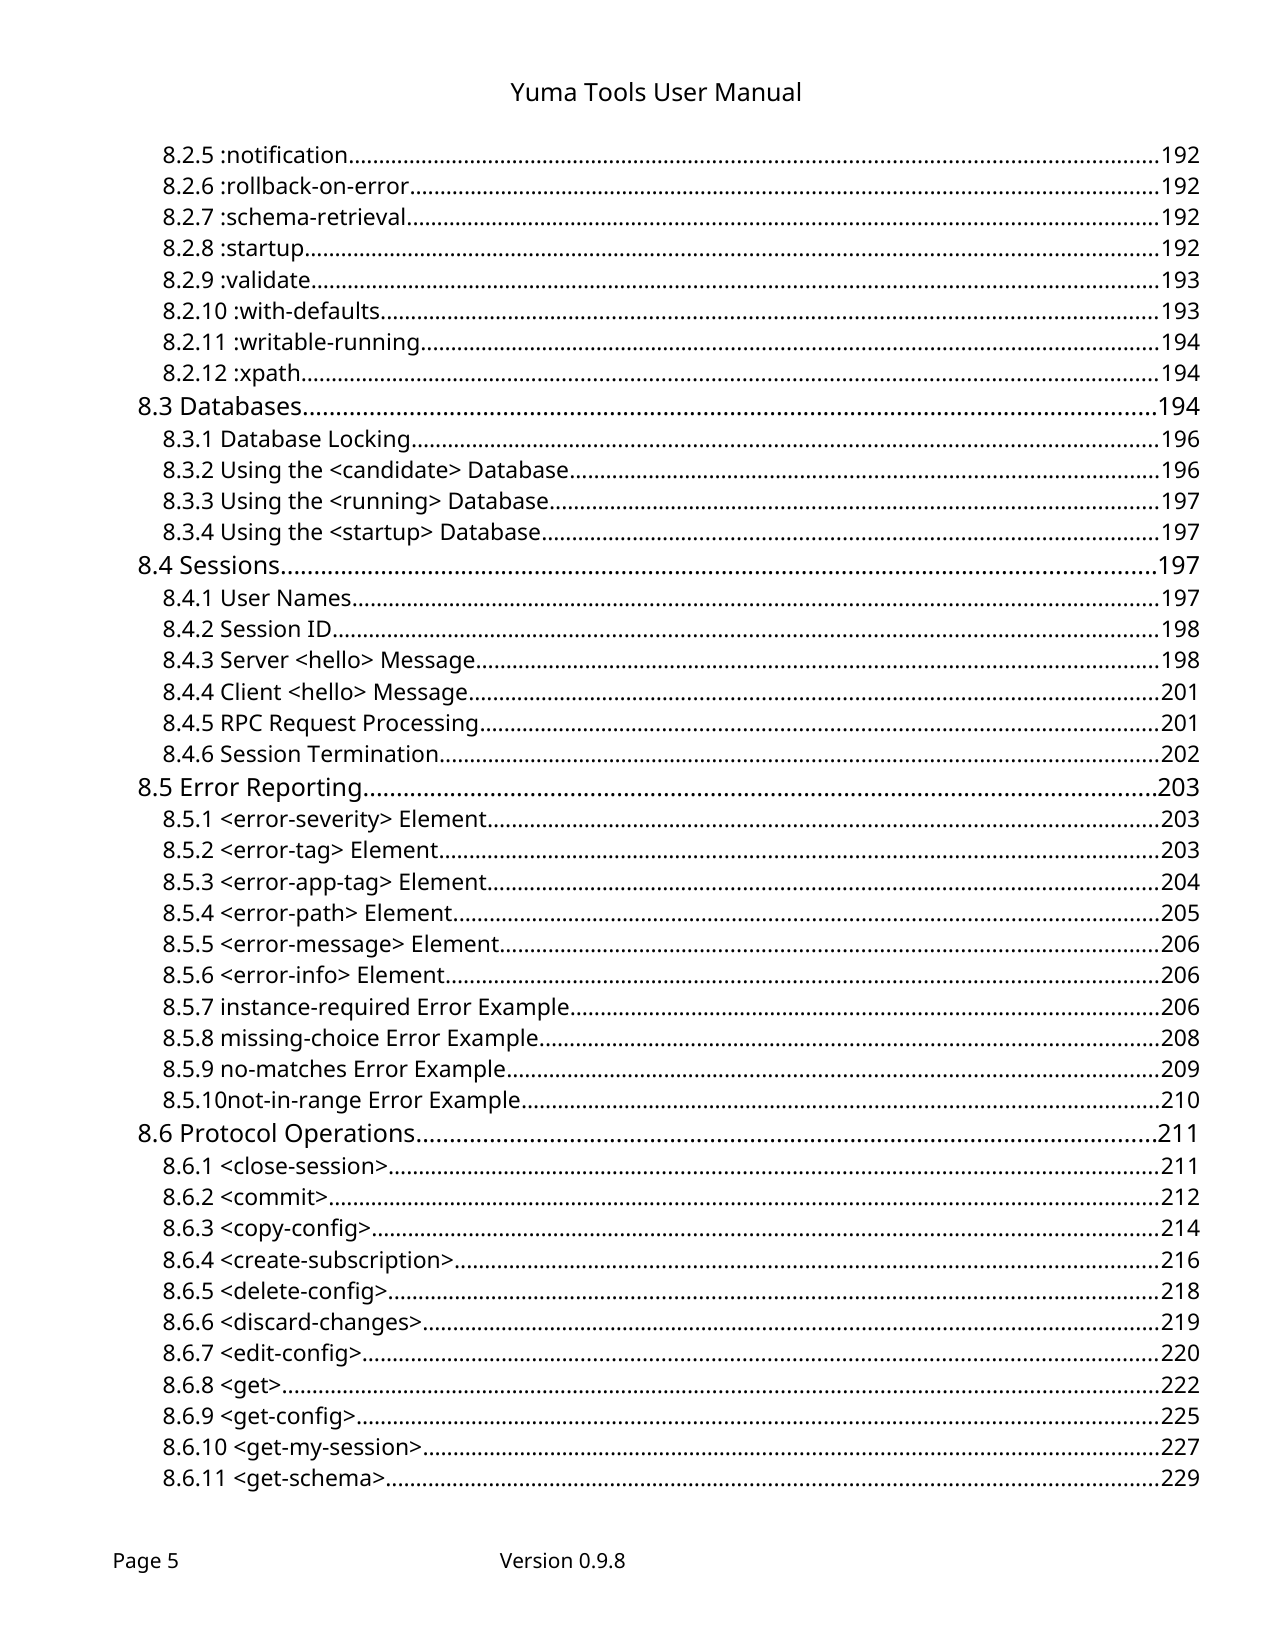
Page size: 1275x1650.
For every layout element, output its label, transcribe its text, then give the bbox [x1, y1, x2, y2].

text 8.2.8 :startup 192 [162, 232, 1200, 263]
text 8.5.1 <error-severity> Element 203 [162, 803, 1200, 834]
text 8.6.11 <get-schema> 229 [162, 1462, 1200, 1493]
text 8.6.10 <get-my-session> 227 [162, 1431, 1200, 1462]
text 8.5 Error Reporting 203 [137, 769, 1200, 803]
text 8.2.11 :writable-running 194 [162, 326, 1200, 357]
text 8.3.3 Using the <running> Database 197 [162, 485, 1200, 516]
text 8.4.3 Server <hello> Message 198 [162, 644, 1200, 675]
text 8.6.4 <create-subscription> 216 [162, 1243, 1200, 1275]
text 8.3.1 Database Locking 196 [162, 423, 1200, 454]
text 8.5.5 <error-message> Element 206 [162, 928, 1200, 959]
text 8.6.6 <discard-changes> 219 [162, 1306, 1200, 1337]
text 8.3 Databases 194 [137, 388, 1200, 423]
text 8.4.6 Session Termination 202 [162, 738, 1200, 769]
text 8.6.8 <get> 222 [162, 1368, 1200, 1400]
text 8.5.6 <error-info> Element 206 [162, 959, 1200, 991]
text 8.5.3 <error-app-tag> Element 204 [162, 866, 1200, 897]
text 8.4.5 RPC Request Processing 201 [162, 707, 1200, 738]
text 8.4.1 User Names 197 [162, 582, 1200, 613]
text 8.2.7 :schema-retrieval 192 [162, 201, 1200, 232]
text 8.2.9 :validate 193 [162, 263, 1200, 295]
text 8.6.2 <commit> 212 [162, 1181, 1200, 1212]
text 8.6.5 <delete-config> 218 [162, 1275, 1200, 1306]
text 8.2.6 :rollback-on-error 192 [162, 170, 1200, 201]
text 8.4.2 Session ID 198 [162, 613, 1200, 644]
text 8.3.2 Using the <candidate> Database 196 [162, 454, 1200, 485]
text 8.6 Protocol Operations 211 [137, 1116, 1200, 1150]
text 8.4.4 Client <hello> Message 201 [162, 675, 1200, 707]
text 8.2.5 :notification 192 [162, 138, 1200, 170]
text 8.3.4 Using the <startup> Database 197 [162, 516, 1200, 548]
text 8.6.9 <get-config> 225 [162, 1400, 1200, 1431]
text 8.2.10 :with-defaults 193 [162, 295, 1200, 326]
text 8.6.1 <close-session> 211 [162, 1150, 1200, 1181]
text 8.5.9 no-matches Error Example 209 [162, 1053, 1200, 1084]
text 8.6.3 <copy-config> 214 [162, 1212, 1200, 1243]
text 8.5.10not-in-range Error Example 210 [162, 1084, 1200, 1116]
text 8.6.7 <edit-config> 220 [162, 1337, 1200, 1368]
text 8.5.8 missing-choice Error Example 208 [162, 1022, 1200, 1053]
text 8.2.12 :xpath 194 [162, 357, 1200, 388]
text 8.5.4 <error-path> Element 205 [162, 897, 1200, 928]
text 8.5.7 instance-required Error Example 206 [162, 991, 1200, 1022]
text 8.4 Sessions 197 [137, 548, 1200, 582]
text 8.5.2 <error-tag> Element 203 [162, 834, 1200, 866]
